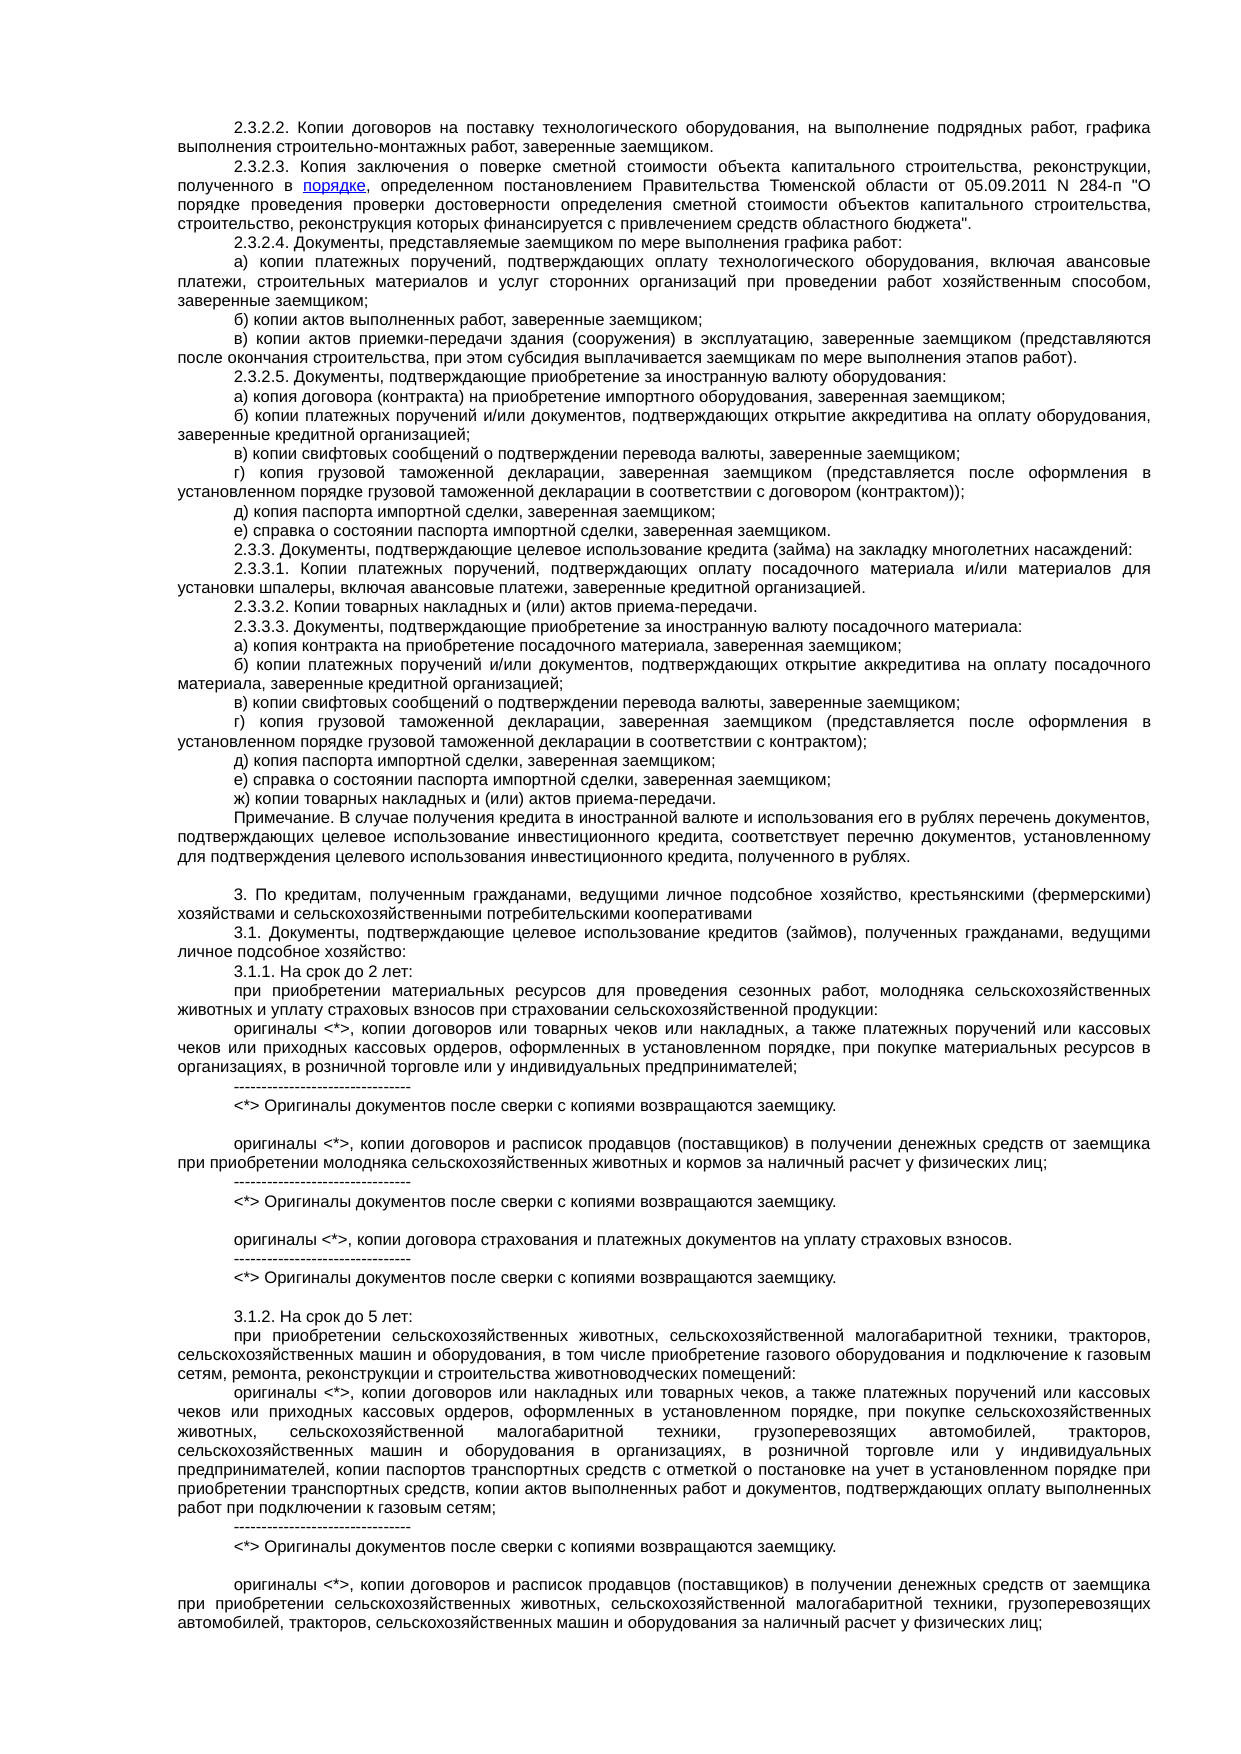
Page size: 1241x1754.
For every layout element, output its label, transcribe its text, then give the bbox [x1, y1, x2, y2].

text в) копии актов приемки-передачи здания (сооружения) в эксплуатацию, заверенные заемщиком (представляются после окончания строительства, при этом субсидия выплачивается заемщикам по мере выполнения этапов работ). [177, 329, 1152, 367]
text оригиналы <*>, копии договоров или товарных чеков или накладных, а также платежных поручений или кассовых чеков или приходных кассовых ордеров, оформленных в установленном порядке, при покупке материальных ресурсов в организациях, в розничной торговле или у индивидуальных предпринимателей; [177, 1019, 1152, 1076]
text оригиналы <*>, копии договоров и расписок продавцов (поставщиков) в получении денежных средств от заемщика при приобретении молодняка сельскохозяйственных животных и кормов за наличный расчет у физических лиц; [177, 1134, 1152, 1172]
text <*> Оригиналы документов после сверки с копиями возвращаются заемщику. [177, 1191, 1152, 1211]
text 3.1.1. На срок до 2 лет: [177, 961, 1152, 981]
text при приобретении материальных ресурсов для проведения сезонных работ, молодняка сельскохозяйственных животных и уплату страховых взносов при страховании сельскохозяйственной продукции: [177, 981, 1152, 1019]
text Примечание. В случае получения кредита в иностранной валюте и использования его в рублях перечень документов, подтверждающих целевое использование инвестиционного кредита, соответствует перечню документов, установленному для подтверждения целевого использования инвестиционного кредита, полученного в рублях. [177, 808, 1152, 866]
text <*> Оригиналы документов после сверки с копиями возвращаются заемщику. [177, 1096, 1152, 1115]
text е) справка о состоянии паспорта импортной сделки, заверенная заемщиком; [177, 770, 1152, 789]
text -------------------------------- [177, 1249, 1152, 1268]
text 3. По кредитам, полученным гражданами, ведущими личное подсобное хозяйство, крестьянскими (фермерскими) хозяйствами и сельскохозяйственными потребительскими кооперативами [177, 885, 1152, 923]
text оригиналы <*>, копии договора страхования и платежных документов на уплату страховых взносов. [177, 1230, 1152, 1249]
text а) копии платежных поручений, подтверждающих оплату технологического оборудования, включая авансовые платежи, строительных материалов и услуг сторонних организаций при проведении работ хозяйственным способом, заверенные заемщиком; [177, 252, 1152, 310]
text 2.3.2.2. Копии договоров на поставку технологического оборудования, на выполнение подрядных работ, графика выполнения строительно-монтажных работ, заверенные заемщиком. [177, 118, 1152, 156]
text 2.3.3. Документы, подтверждающие целевое использование кредита (займа) на закладку многолетних насаждений: [177, 540, 1152, 559]
text при приобретении сельскохозяйственных животных, сельскохозяйственной малогабаритной техники, тракторов, сельскохозяйственных машин и оборудования, в том числе приобретение газового оборудования и подключение к газовым сетям, ремонта, реконструкции и строительства животноводческих помещений: [177, 1326, 1152, 1383]
text е) справка о состоянии паспорта импортной сделки, заверенная заемщиком. [177, 521, 1152, 540]
text 2.3.3.3. Документы, подтверждающие приобретение за иностранную валюту посадочного материала: [177, 616, 1152, 636]
text в) копии свифтовых сообщений о подтверждении перевода валюты, заверенные заемщиком; [177, 444, 1152, 463]
text 2.3.3.2. Копии товарных накладных и (или) актов приема-передачи. [177, 597, 1152, 616]
text г) копия грузовой таможенной декларации, заверенная заемщиком (представляется после оформления в установленном порядке грузовой таможенной декларации в соответствии с контрактом); [177, 712, 1152, 751]
text а) копия контракта на приобретение посадочного материала, заверенная заемщиком; [177, 636, 1152, 655]
text оригиналы <*>, копии договоров и расписок продавцов (поставщиков) в получении денежных средств от заемщика при приобретении сельскохозяйственных животных, сельскохозяйственной малогабаритной техники, грузоперевозящих автомобилей, тракторов, сельскохозяйственных машин и оборудования за наличный расчет у физических лиц; [177, 1575, 1152, 1632]
text оригиналы <*>, копии договоров или накладных или товарных чеков, а также платежных поручений или кассовых чеков или приходных кассовых ордеров, оформленных в установленном порядке, при покупке сельскохозяйственных животных, сельскохозяйственной малогабаритной техники, грузоперевозящих автомобилей, тракторов, сельскохозяйственных машин и оборудования в организациях, в розничной торговле или у индивидуальных предпринимателей, копии паспортов транспортных средств с отметкой о постановке на учет в установленном порядке при приобретении транспортных средств, копии актов выполненных работ и документов, подтверждающих оплату выполненных работ при подключении к газовым сетям; [177, 1383, 1152, 1517]
text -------------------------------- [177, 1172, 1152, 1191]
text в) копии свифтовых сообщений о подтверждении перевода валюты, заверенные заемщиком; [177, 693, 1152, 712]
text -------------------------------- [177, 1517, 1152, 1536]
text а) копия договора (контракта) на приобретение импортного оборудования, заверенная заемщиком; [177, 386, 1152, 406]
text б) копии платежных поручений и/или документов, подтверждающих открытие аккредитива на оплату посадочного материала, заверенные кредитной организацией; [177, 655, 1152, 693]
text г) копия грузовой таможенной декларации, заверенная заемщиком (представляется после оформления в установленном порядке грузовой таможенной декларации в соответствии с договором (контрактом)); [177, 463, 1152, 501]
text -------------------------------- [177, 1076, 1152, 1096]
text б) копии платежных поручений и/или документов, подтверждающих открытие аккредитива на оплату оборудования, заверенные кредитной организацией; [177, 406, 1152, 444]
text б) копии актов выполненных работ, заверенные заемщиком; [177, 310, 1152, 329]
text <*> Оригиналы документов после сверки с копиями возвращаются заемщику. [177, 1268, 1152, 1287]
text 3.1.2. На срок до 5 лет: [177, 1306, 1152, 1326]
text <*> Оригиналы документов после сверки с копиями возвращаются заемщику. [177, 1536, 1152, 1556]
text 2.3.2.5. Документы, подтверждающие приобретение за иностранную валюту оборудования: [177, 367, 1152, 386]
text д) копия паспорта импортной сделки, заверенная заемщиком; [177, 501, 1152, 521]
text 2.3.2.4. Документы, представляемые заемщиком по мере выполнения графика работ: [177, 233, 1152, 252]
text 2.3.2.3. Копия заключения о поверке сметной стоимости объекта капитального строительства, реконструкции, полученного в порядке, определенном постановлением Правительства Тюменской области от 05.09.2011 N 284-п "О порядке проведения проверки достоверности определения сметной стоимости объектов капитального строительства, строительство, реконструкция которых финансируется с привлечением средств областного бюджета". [177, 156, 1152, 233]
text д) копия паспорта импортной сделки, заверенная заемщиком; [177, 751, 1152, 770]
text 3.1. Документы, подтверждающие целевое использование кредитов (займов), полученных гражданами, ведущими личное подсобное хозяйство: [177, 923, 1152, 961]
text ж) копии товарных накладных и (или) актов приема-передачи. [177, 789, 1152, 808]
text 2.3.3.1. Копии платежных поручений, подтверждающих оплату посадочного материала и/или материалов для установки шпалеры, включая авансовые платежи, заверенные кредитной организацией. [177, 559, 1152, 597]
